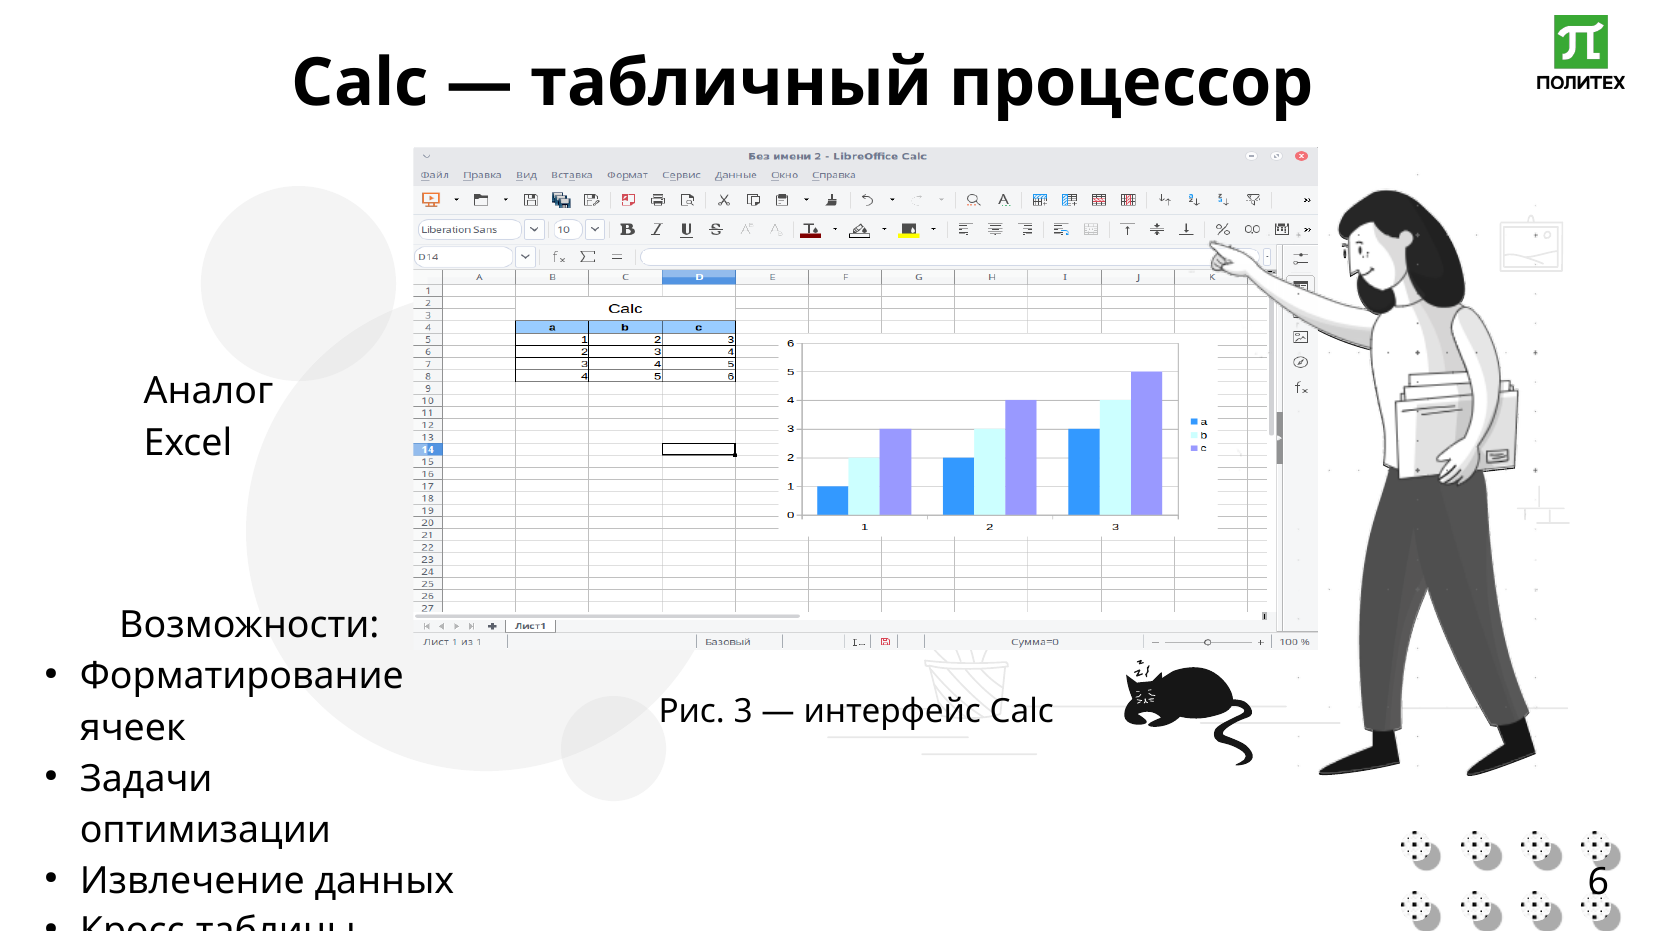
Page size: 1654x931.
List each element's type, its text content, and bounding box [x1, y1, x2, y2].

text_box [413, 148, 1318, 650]
text_box Аналог Excel [128, 356, 384, 414]
text_box Возможности: Форматирование ячеек Задачи оптимизации Извлечение данных Кросс-таблицы Совместная работа [29, 590, 473, 900]
picture [1186, 161, 1557, 786]
picture [1537, 15, 1625, 89]
picture [1520, 890, 1552, 922]
picture [1461, 890, 1492, 922]
picture [1400, 830, 1432, 862]
picture [1461, 830, 1492, 862]
text_box [1572, 847, 1654, 931]
picture [1520, 831, 1552, 862]
picture [1580, 830, 1612, 847]
title Calc — табличный процессор [118, 29, 1489, 130]
text_box Рис. 3 ― интерфейс Calc [561, 679, 1152, 768]
picture [1400, 890, 1432, 922]
